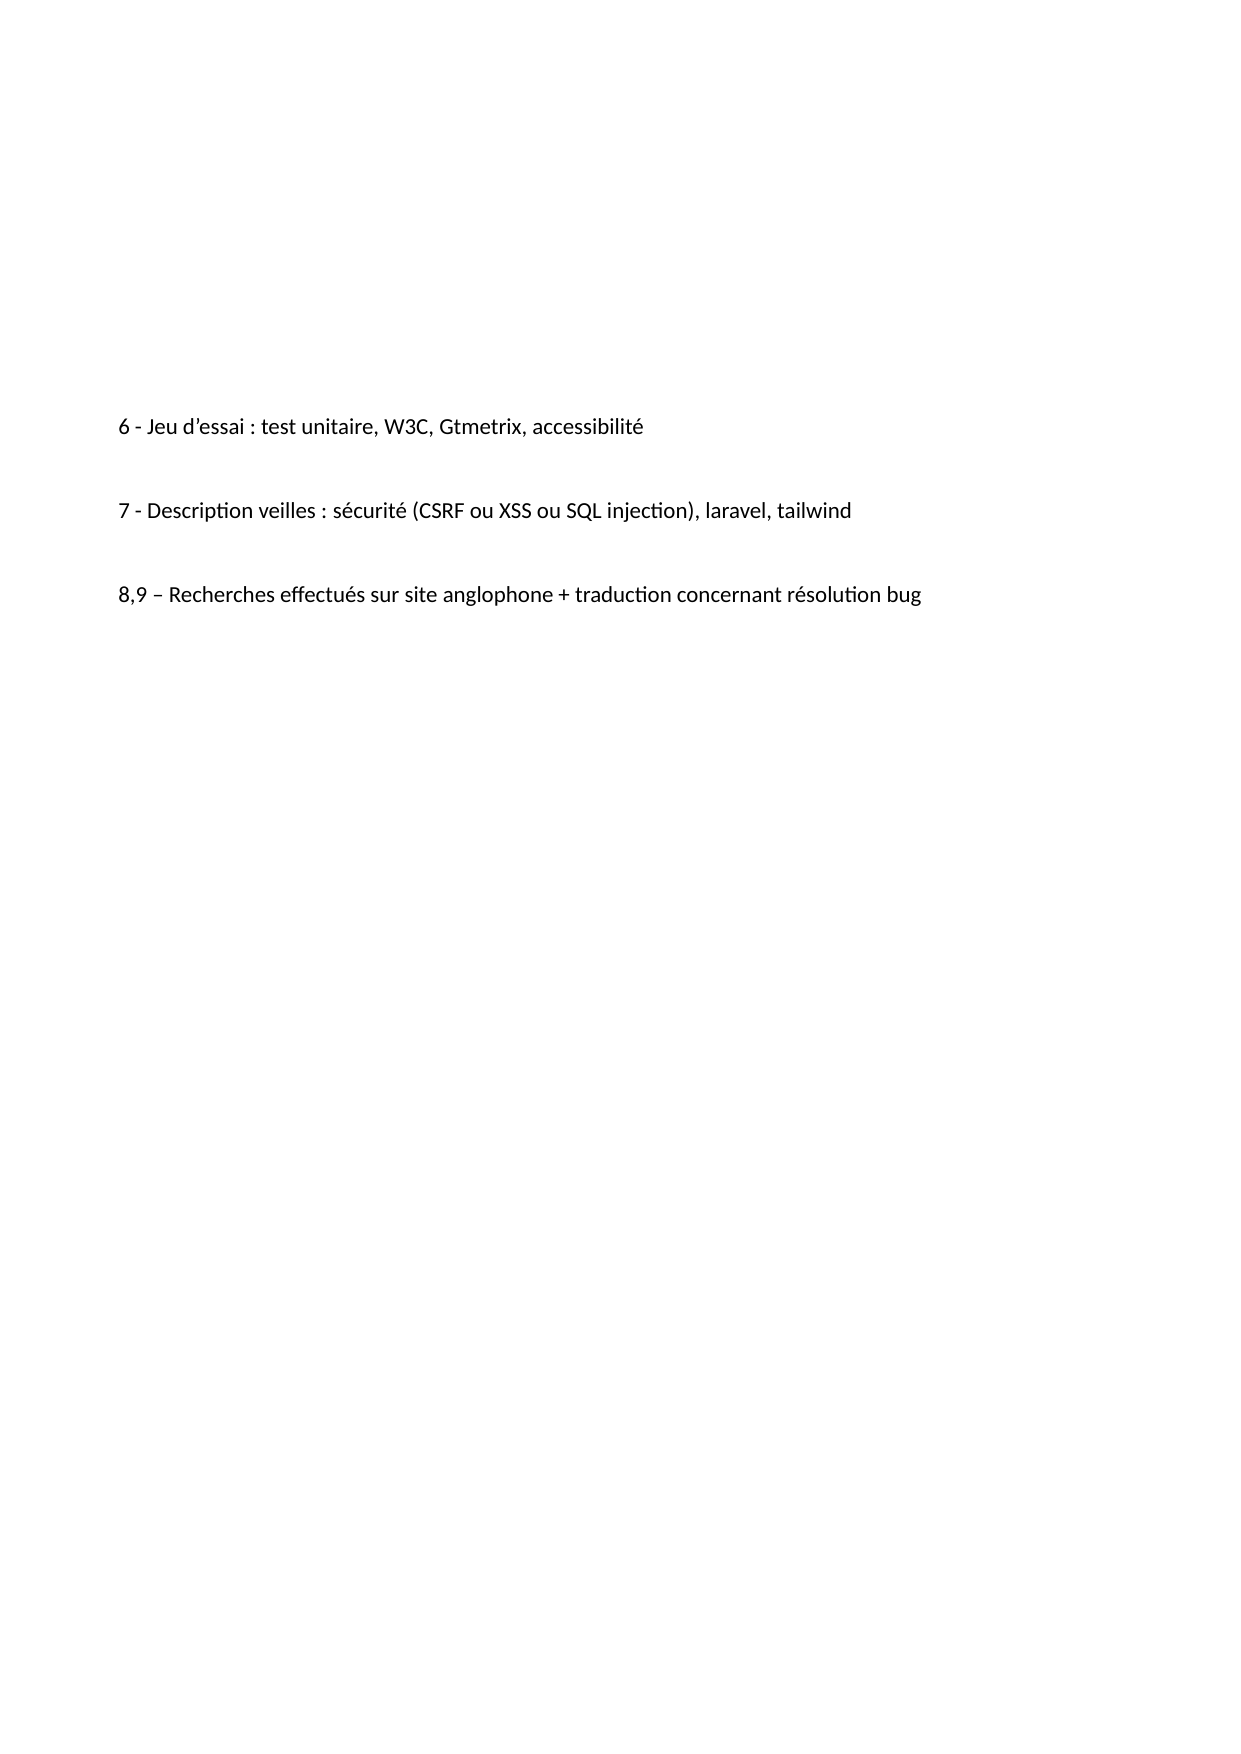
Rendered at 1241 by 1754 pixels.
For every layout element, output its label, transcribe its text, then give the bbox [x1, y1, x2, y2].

text 6 - Jeu d’essai : test unitaire, W3C, Gtmetrix, accessibilité [118, 412, 1122, 440]
text 8,9 – Recherches effectués sur site anglophone + traduction concernant résolution bug [118, 580, 1122, 608]
text 7 - Description veilles : sécurité (CSRF ou XSS ou SQL injection), laravel, tailwind [118, 496, 1122, 524]
